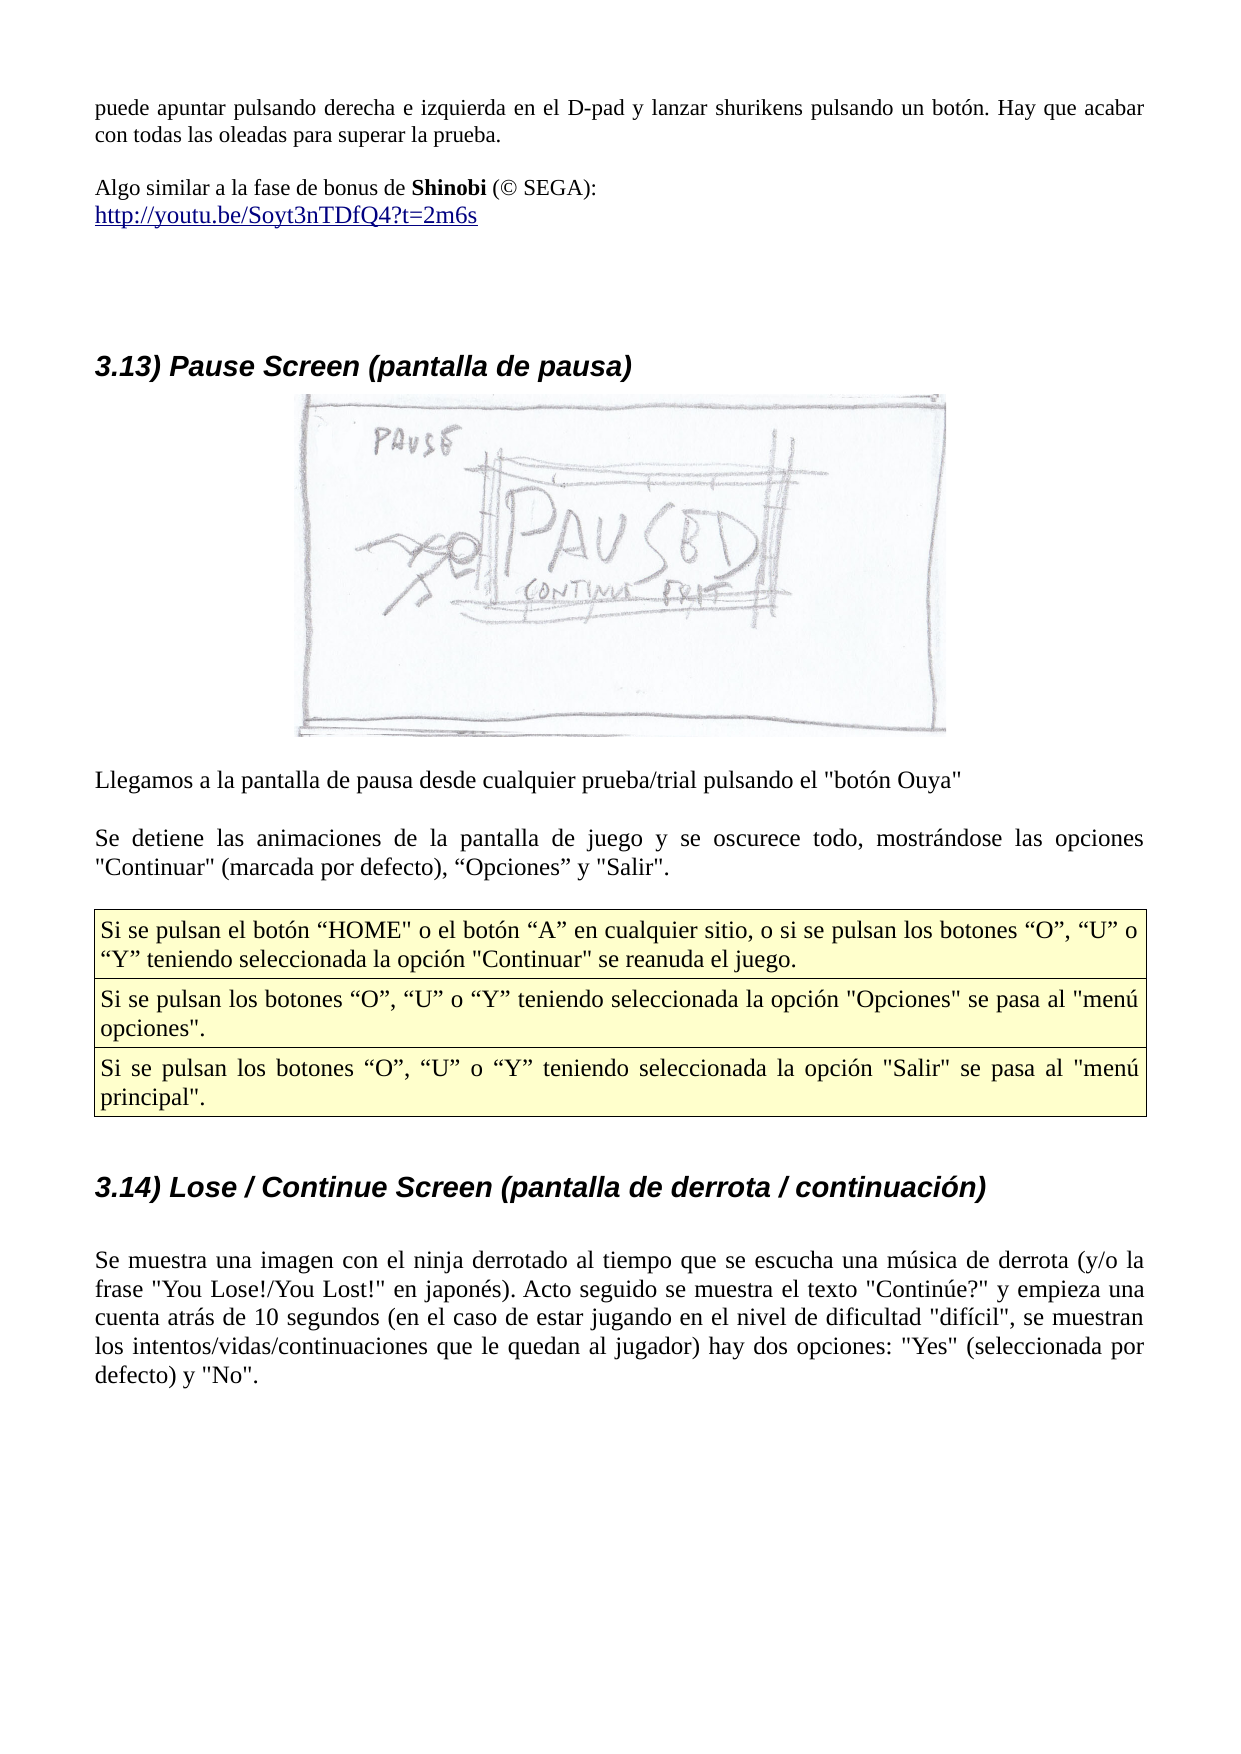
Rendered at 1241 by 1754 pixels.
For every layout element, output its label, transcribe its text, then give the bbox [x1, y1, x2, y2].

table_cell Si se pulsan los botones “O”, “U” o “Y” teniendo seleccionada la opción "Salir" se pasa al "menú principal". [95, 1048, 1146, 1116]
subtitle 3.13) Pause Screen (pantalla de pausa) [94, 349, 1146, 382]
text http://youtu.be/Soyt3nTDfQ4?t=2m6s [94, 200, 1146, 229]
text Se detiene las animaciones de la pantalla de juego y se oscurece todo, mostrándose las opciones "Continuar" (marcada por defecto), “Opciones” y "Salir". [94, 823, 1146, 880]
text puede apuntar pulsando derecha e izquierda en el D-pad y lanzar shurikens pulsando un botón. Hay que acabar con todas las oleadas para superar la prueba. [94, 94, 1146, 147]
table_cell Si se pulsan los botones “O”, “U” o “Y” teniendo seleccionada la opción "Opciones" se pasa al "menú opciones". [95, 979, 1146, 1047]
subtitle 3.14) Lose / Continue Screen (pantalla de derrota / continuación) [94, 1170, 1146, 1204]
text Se muestra una imagen con el ninja derrotado al tiempo que se escucha una música de derrota (y/o la frase "You Lose!/You Lost!" en japonés). Acto seguido se muestra el texto "Continúe?" y empieza una cuenta atrás de 10 segundos (en el caso de estar jugando en el nivel de dificultad "difícil", se muestran los intentos/vidas/continuaciones que le quedan al jugador) hay dos opciones: "Yes" (seleccionada por defecto) y "No". [94, 1245, 1146, 1389]
text Llegamos a la pantalla de pausa desde cualquier prueba/trial pulsando el "botón Ouya" [94, 765, 1146, 794]
text Algo similar a la fase de bonus de Shinobi (© SEGA): [94, 173, 1146, 200]
table_header Si se pulsan el botón “HOME" o el botón “A” en cualquier sitio, o si se pulsan los botones “O”, “U” o “Y” teniendo seleccionada la opción "Continuar" se reanuda el juego. [95, 910, 1146, 978]
picture [294, 394, 947, 737]
